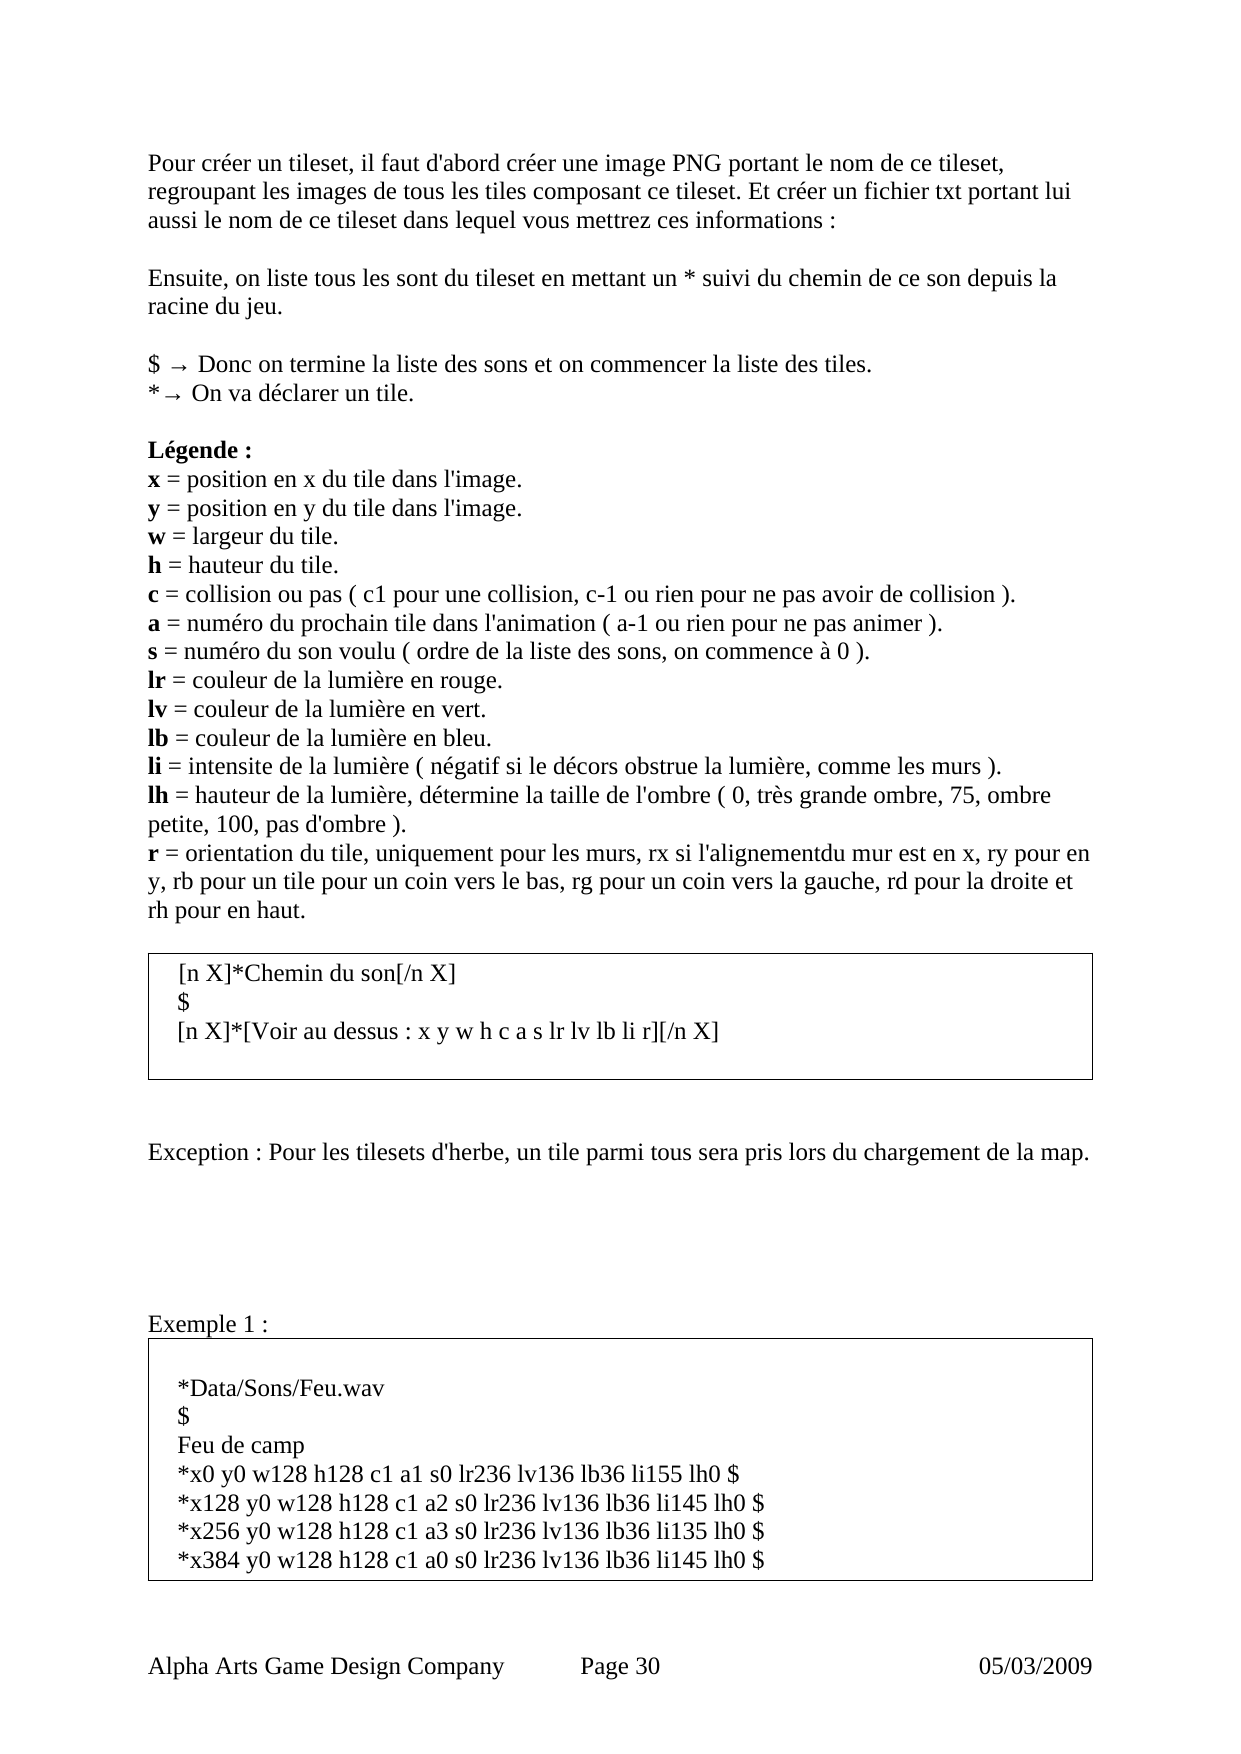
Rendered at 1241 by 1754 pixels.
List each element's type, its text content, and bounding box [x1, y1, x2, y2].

text c = collision ou pas ( c1 pour une collision, c-1 ou rien pour ne pas avoir de collision ). [148, 579, 1092, 608]
text Exemple 1 : [148, 1309, 1092, 1338]
text li = intensite de la lumière ( négatif si le décors obstrue la lumière, comme les murs ). [148, 751, 1092, 780]
text $ → Donc on termine la liste des sons et on commencer la liste des tiles. [148, 349, 1092, 378]
text lh = hauteur de la lumière, détermine la taille de l'ombre ( 0, très grande ombre, 75, ombre petite, 100, pas d'ombre ). [148, 780, 1092, 838]
text r = orientation du tile, uniquement pour les murs, rx si l'alignementdu mur est en x, ry pour en y, rb pour un tile pour un coin vers le bas, rg pour un coin vers la gauche, rd pour la droite et rh pour en haut. [148, 838, 1092, 924]
text Légende : [148, 435, 1092, 464]
text y = position en y du tile dans l'image. [148, 493, 1092, 521]
text Pour créer un tileset, il faut d'abord créer une image PNG portant le nom de ce tileset, regroupant les images de tous les tiles composant ce tileset. Et créer un fichier txt portant lui aussi le nom de ce tileset dans lequel vous mettrez ces informations : [148, 148, 1092, 234]
table_header *Data/Sons/Feu.wav $ Feu de camp *x0 y0 w128 h128 c1 a1 s0 lr236 lv136 lb36 li155 lh0 $ *x128 y0 w128 h128 c1 a2 s0 lr236 lv136 lb36 li145 lh0 $ *x256 y0 w128 h128 c1 a3 s0 lr236 lv136 lb36 li135 lh0 $ *x384 y0 w128 h128 c1 a0 s0 lr236 lv136 lb36 li145 lh0 $ [149, 1339, 1092, 1579]
text lv = couleur de la lumière en vert. [148, 694, 1092, 723]
table_header [n X]*Chemin du son[/n X] $ [n X]*[Voir au dessus : x y w h c a s lr lv lb li r][/n X] [149, 954, 1092, 1079]
text h = hauteur du tile. [148, 550, 1092, 579]
text x = position en x du tile dans l'image. [148, 464, 1092, 493]
text w = largeur du tile. [148, 521, 1092, 550]
text lb = couleur de la lumière en bleu. [148, 723, 1092, 751]
text s = numéro du son voulu ( ordre de la liste des sons, on commence à 0 ). [148, 636, 1092, 665]
text *→ On va déclarer un tile. [148, 378, 1092, 406]
text Exception : Pour les tilesets d'herbe, un tile parmi tous sera pris lors du chargement de la map. [148, 1137, 1092, 1166]
text a = numéro du prochain tile dans l'animation ( a-1 ou rien pour ne pas animer ). [148, 608, 1092, 636]
text Ensuite, on liste tous les sont du tileset en mettant un * suivi du chemin de ce son depuis la racine du jeu. [148, 263, 1092, 320]
text lr = couleur de la lumière en rouge. [148, 665, 1092, 694]
